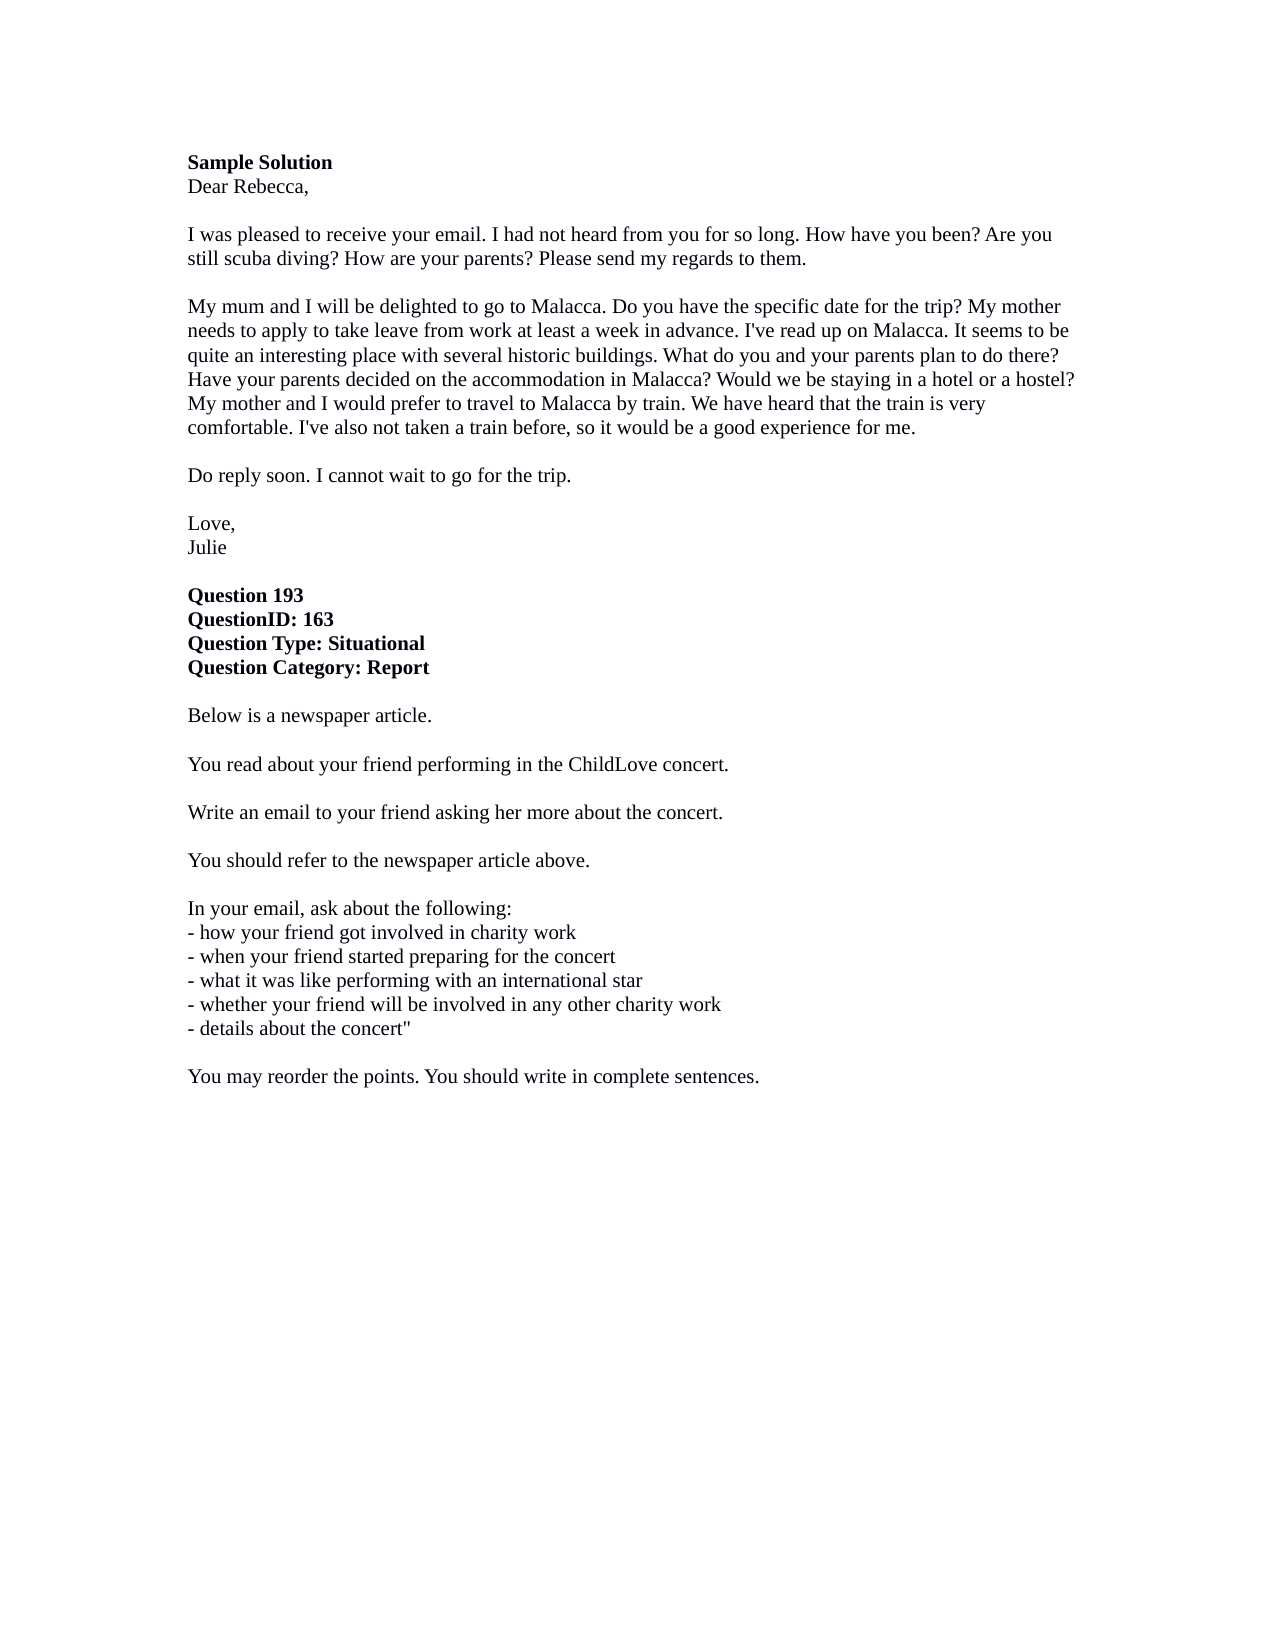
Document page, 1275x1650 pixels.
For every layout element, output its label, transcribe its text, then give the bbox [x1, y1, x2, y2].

text Write an email to your friend asking her more about the concert. [187, 800, 1087, 824]
text Question Type: Situational [187, 631, 1087, 655]
text In your email, ask about the following: [187, 896, 1087, 920]
text Love, [187, 511, 1087, 535]
text You should refer to the newspaper article above. [187, 848, 1087, 872]
text - details about the concert" [187, 1016, 1087, 1040]
text Question 193 [187, 583, 1087, 607]
text Question Category: Report [187, 655, 1087, 679]
text Below is a newspaper article. [187, 703, 1087, 727]
text - how your friend got involved in charity work [187, 920, 1087, 944]
text My mum and I will be delighted to go to Malacca. Do you have the specific date for the trip? My mother needs to apply to take leave from work at least a week in advance. I've read up on Malacca. It seems to be quite an interesting place with several historic buildings. What do you and your parents plan to do there? Have your parents decided on the accommodation in Malacca? Would we be staying in a hotel or a hostel? My mother and I would prefer to travel to Malacca by train. We have heard that the train is very comfortable. I've also not taken a train before, so it would be a good experience for me. [187, 294, 1087, 439]
text - what it was like performing with an international star [187, 968, 1087, 992]
text Julie [187, 535, 1087, 559]
text You read about your friend performing in the ChildLove concert. [187, 752, 1087, 776]
text You may reorder the points. You should write in complete sentences. [187, 1064, 1087, 1088]
text - when your friend started preparing for the concert [187, 944, 1087, 968]
text Dear Rebecca, [187, 174, 1087, 198]
text QuestionID: 163 [187, 607, 1087, 631]
text - whether your friend will be involved in any other charity work [187, 992, 1087, 1016]
text I was pleased to receive your email. I had not heard from you for so long. How have you been? Are you still scuba diving? How are your parents? Please send my regards to them. [187, 222, 1087, 270]
text Do reply soon. I cannot wait to go for the trip. [187, 463, 1087, 487]
text Sample Solution [187, 150, 1087, 174]
